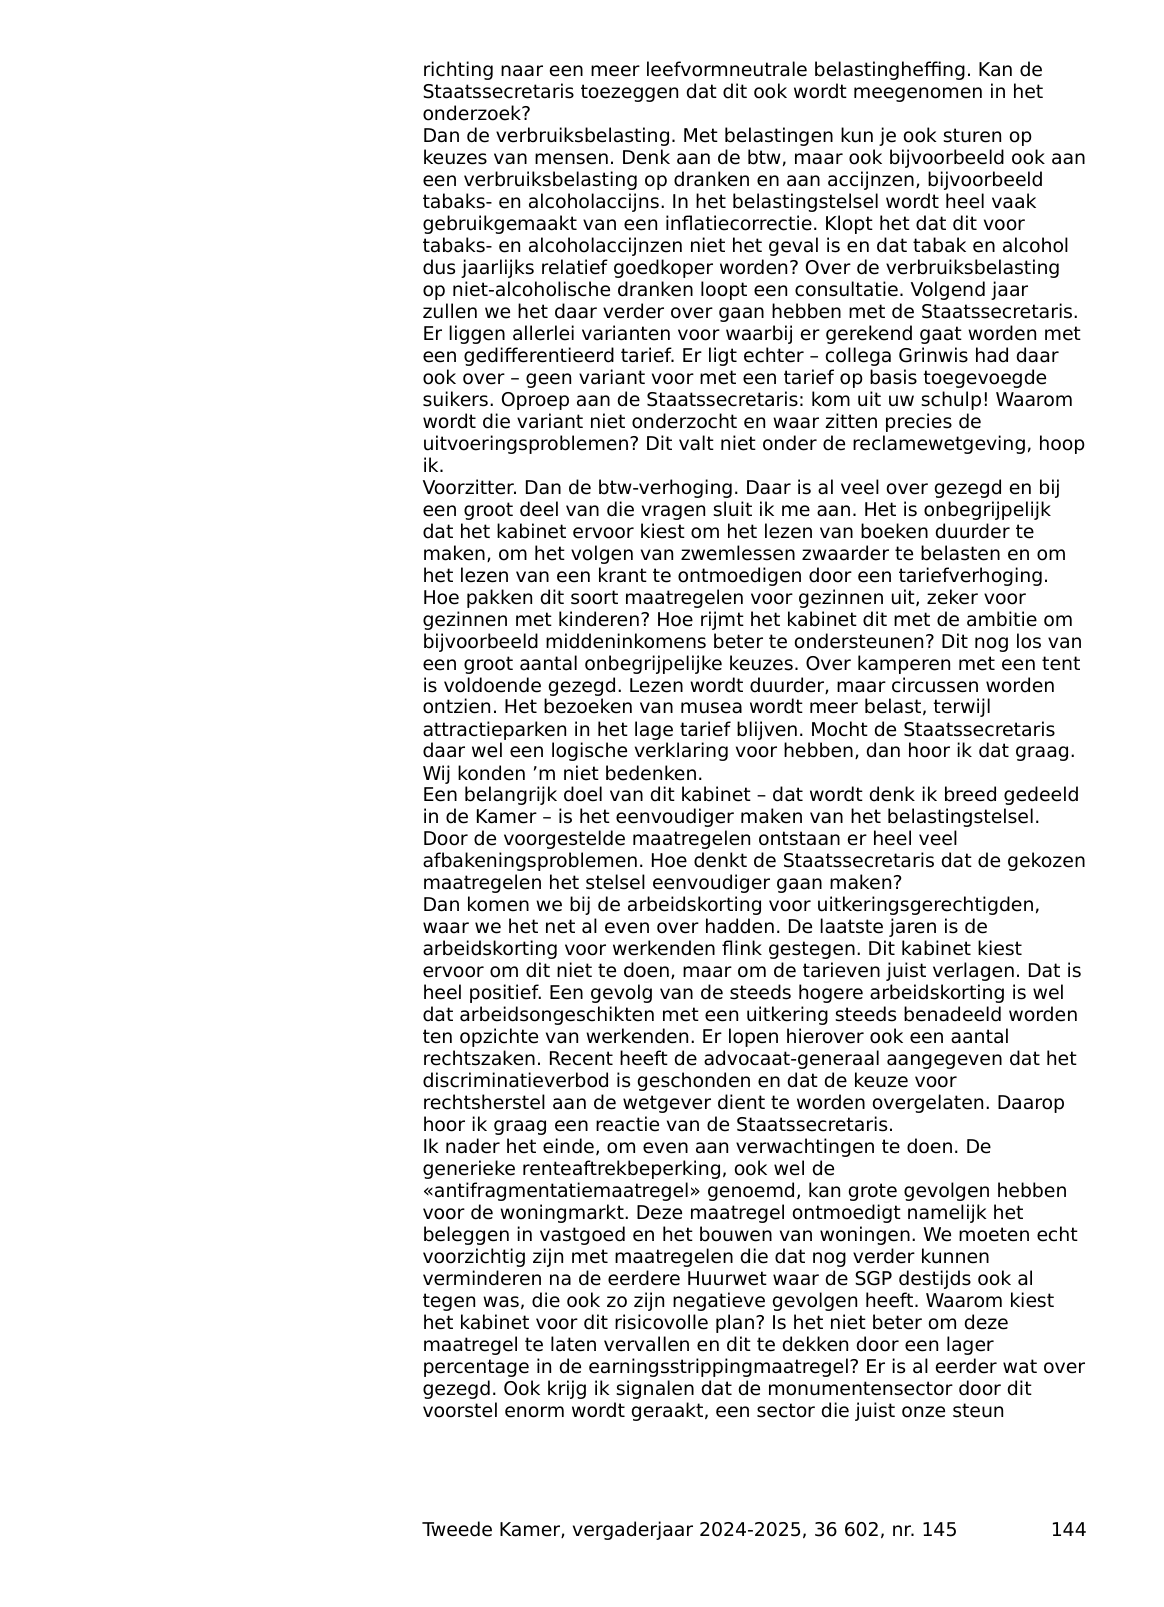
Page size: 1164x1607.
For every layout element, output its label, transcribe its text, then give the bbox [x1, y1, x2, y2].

text richting naar een meer leefvormneutrale belastingheffing. Kan de Staatssecretaris toezeggen dat dit ook wordt meegenomen in het onderzoek? [422, 59, 1087, 125]
text Ik nader het einde, om even aan verwachtingen te doen. De generieke renteaftrekbeperking, ook wel de «antifragmentatiemaatregel» genoemd, kan grote gevolgen hebben voor de woningmarkt. Deze maatregel ontmoedigt namelijk het beleggen in vastgoed en het bouwen van woningen. We moeten echt voorzichtig zijn met maatregelen die dat nog verder kunnen verminderen na de eerdere Huurwet waar de SGP destijds ook al tegen was, die ook zo zijn negatieve gevolgen heeft. Waarom kiest het kabinet voor dit risicovolle plan? Is het niet beter om deze maatregel te laten vervallen en dit te dekken door een lager percentage in de earningsstrippingmaatregel? Er is al eerder wat over gezegd. Ook krijg ik signalen dat de monumentensector door dit voorstel enorm wordt geraakt, een sector die juist onze steun [422, 1136, 1087, 1422]
text Dan komen we bij de arbeidskorting voor uitkeringsgerechtigden, waar we het net al even over hadden. De laatste jaren is de arbeidskorting voor werkenden flink gestegen. Dit kabinet kiest ervoor om dit niet te doen, maar om de tarieven juist verlagen. Dat is heel positief. Een gevolg van de steeds hogere arbeidskorting is wel dat arbeidsongeschikten met een uitkering steeds benadeeld worden ten opzichte van werkenden. Er lopen hierover ook een aantal rechtszaken. Recent heeft de advocaat-generaal aangegeven dat het discriminatieverbod is geschonden en dat de keuze voor rechtsherstel aan de wetgever dient te worden overgelaten. Daarop hoor ik graag een reactie van de Staatssecretaris. [422, 894, 1087, 1136]
text Voorzitter. Dan de btw-verhoging. Daar is al veel over gezegd en bij een groot deel van die vragen sluit ik me aan. Het is onbegrijpelijk dat het kabinet ervoor kiest om het lezen van boeken duurder te maken, om het volgen van zwemlessen zwaarder te belasten en om het lezen van een krant te ontmoedigen door een tariefverhoging. Hoe pakken dit soort maatregelen voor gezinnen uit, zeker voor gezinnen met kinderen? Hoe rijmt het kabinet dit met de ambitie om bijvoorbeeld middeninkomens beter te ondersteunen? Dit nog los van een groot aantal onbegrijpelijke keuzes. Over kamperen met een tent is voldoende gezegd. Lezen wordt duurder, maar circussen worden ontzien. Het bezoeken van musea wordt meer belast, terwijl attractieparken in het lage tarief blijven. Mocht de Staatssecretaris daar wel een logische verklaring voor hebben, dan hoor ik dat graag. Wij konden ’m niet bedenken. [422, 477, 1087, 784]
text Een belangrijk doel van dit kabinet – dat wordt denk ik breed gedeeld in de Kamer – is het eenvoudiger maken van het belastingstelsel. Door de voorgestelde maatregelen ontstaan er heel veel afbakeningsproblemen. Hoe denkt de Staatssecretaris dat de gekozen maatregelen het stelsel eenvoudiger gaan maken? [422, 784, 1087, 894]
text Dan de verbruiksbelasting. Met belastingen kun je ook sturen op keuzes van mensen. Denk aan de btw, maar ook bijvoorbeeld ook aan een verbruiksbelasting op dranken en aan accijnzen, bijvoorbeeld tabaks- en alcoholaccijns. In het belastingstelsel wordt heel vaak gebruikgemaakt van een inflatiecorrectie. Klopt het dat dit voor tabaks- en alcoholaccijnzen niet het geval is en dat tabak en alcohol dus jaarlijks relatief goedkoper worden? Over de verbruiksbelasting op niet-alcoholische dranken loopt een consultatie. Volgend jaar zullen we het daar verder over gaan hebben met de Staatssecretaris. Er liggen allerlei varianten voor waarbij er gerekend gaat worden met een gedifferentieerd tarief. Er ligt echter – collega Grinwis had daar ook over – geen variant voor met een tarief op basis toegevoegde suikers. Oproep aan de Staatssecretaris: kom uit uw schulp! Waarom wordt die variant niet onderzocht en waar zitten precies de uitvoeringsproblemen? Dit valt niet onder de reclamewetgeving, hoop ik. [422, 125, 1087, 477]
